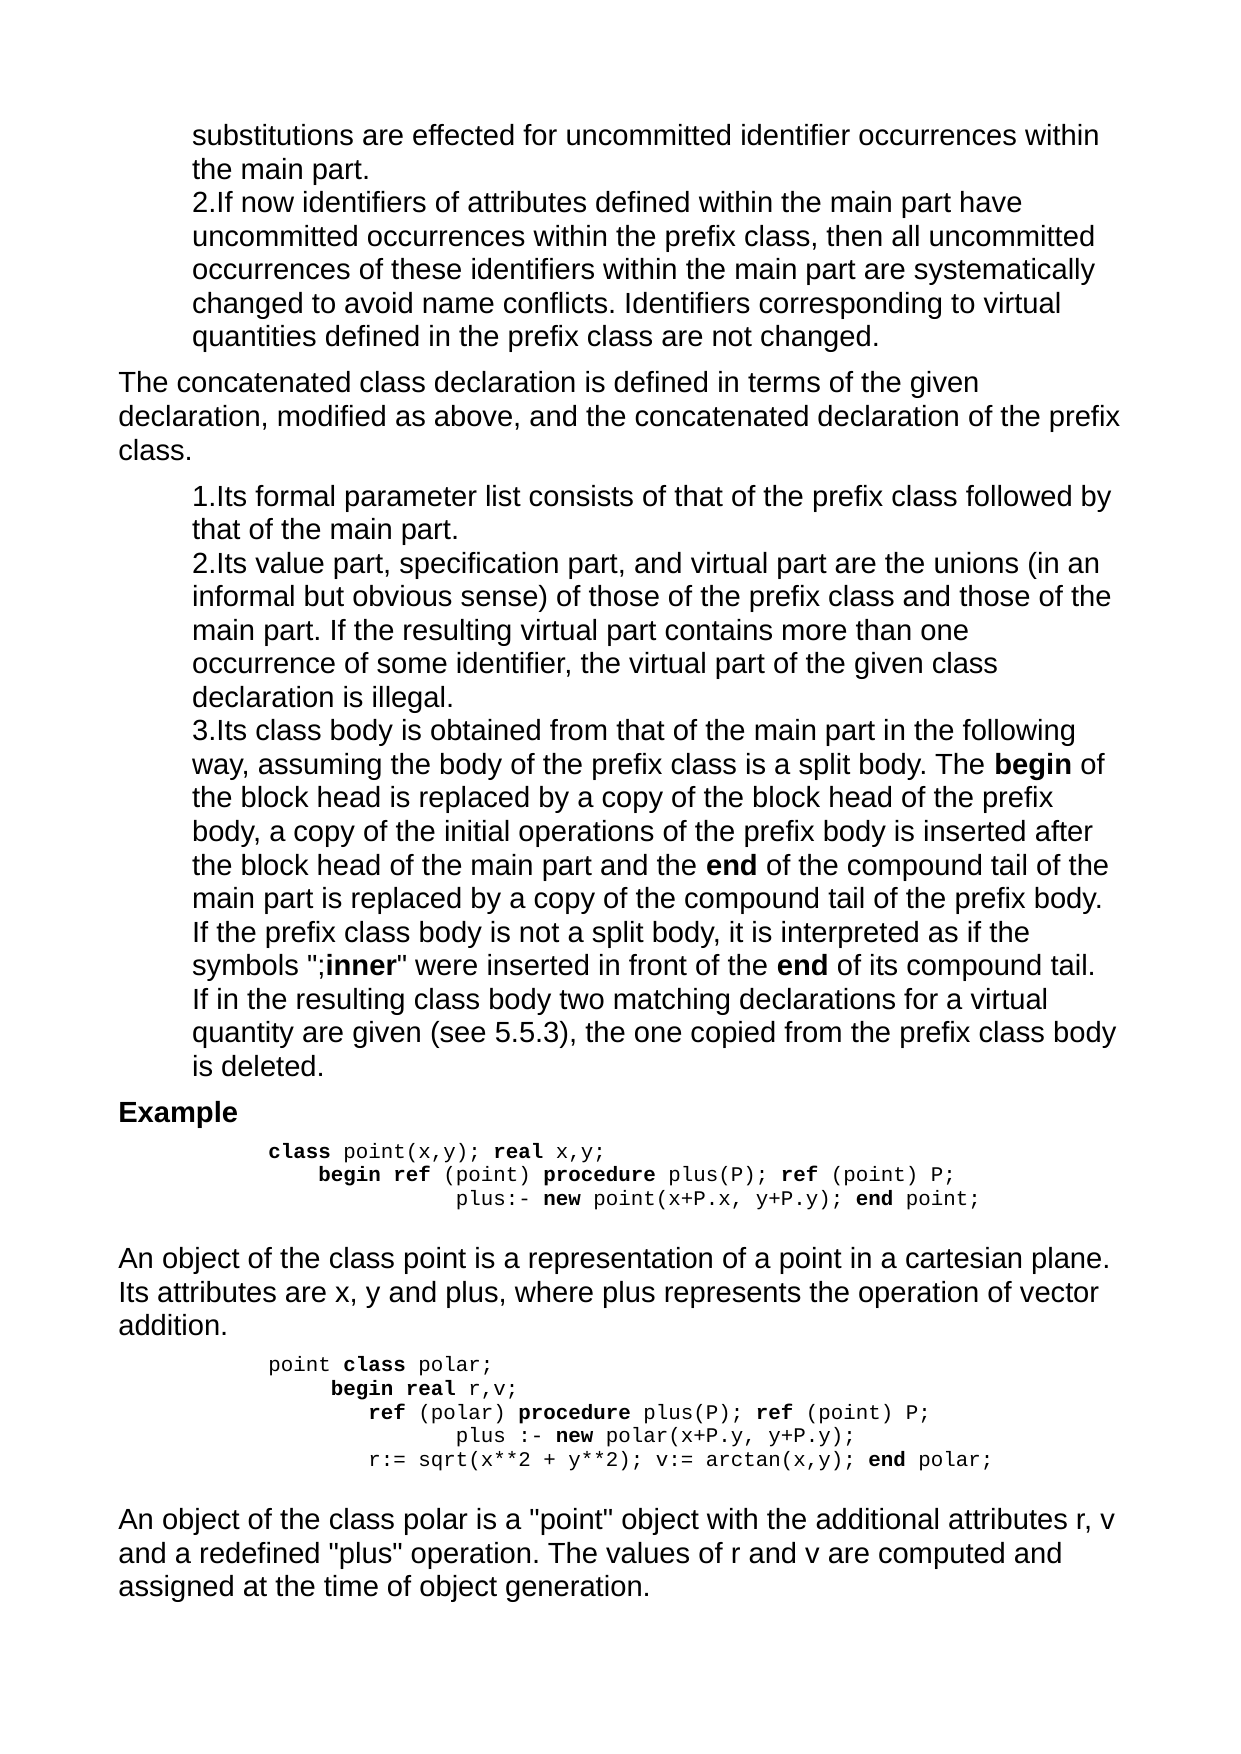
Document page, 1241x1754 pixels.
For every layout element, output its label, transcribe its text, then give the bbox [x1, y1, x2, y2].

text r:= sqrt(x**2 + y**2); v:= arctan(x,y); end polar; [118, 1449, 1122, 1473]
list Its formal parameter list consists of that of the prefix class followed by that of the main part. [118, 478, 1122, 546]
text class point(x,y); real x,y; [118, 1141, 1122, 1164]
list If now identifiers of attributes defined within the main part have uncommitted occurrences within the prefix class, then all uncommitted occurrences of these identifiers within the main part are systematically changed to avoid name conflicts. Identifiers corresponding to virtual quantities defined in the prefix class are not changed. [118, 185, 1122, 353]
text An object of the class point is a representation of a point in a cartesian plane. Its attributes are x, y and plus, where plus represents the operation of vector addition. [118, 1241, 1122, 1342]
text plus :- new polar(x+P.y, y+P.y); [118, 1425, 1122, 1449]
text Example [118, 1095, 1122, 1128]
text begin ref (point) procedure plus(P); ref (point) P; [118, 1164, 1122, 1188]
text plus:- new point(x+P.x, y+P.y); end point; [118, 1188, 1122, 1212]
list Its value part, specification part, and virtual part are the unions (in an informal but obvious sense) of those of the prefix class and those of the main part. If the resulting virtual part contains more than one occurrence of some identifier, the virtual part of the given class declaration is illegal. [118, 546, 1122, 713]
text begin real r,v; [118, 1378, 1122, 1402]
text The concatenated class declaration is defined in terms of the given declaration, modified as above, and the concatenated declaration of the prefix class. [118, 365, 1122, 466]
list Its class body is obtained from that of the main part in the following way, assuming the body of the prefix class is a split body. The begin of the block head is replaced by a copy of the block head of the prefix body, a copy of the initial operations of the prefix body is inserted after the block head of the main part and the end of the compound tail of the main part is replaced by a copy of the compound tail of the prefix body. If the prefix class body is not a split body, it is interpreted as if the symbols ";inner" were inserted in front of the end of its compound tail. If in the resulting class body two matching declarations for a virtual quantity are given (see 5.5.3), the one copied from the prefix class body is deleted. [118, 713, 1122, 1082]
text ref (polar) procedure plus(P); ref (point) P; [118, 1402, 1122, 1425]
list substitutions are effected for uncommitted identifier occurrences within the main part. [118, 118, 1122, 185]
text An object of the class polar is a "point" object with the additional attributes r, v and a redefined "plus" operation. The values of r and v are computed and assigned at the time of object generation. [118, 1502, 1122, 1603]
text point class polar; [118, 1354, 1122, 1378]
